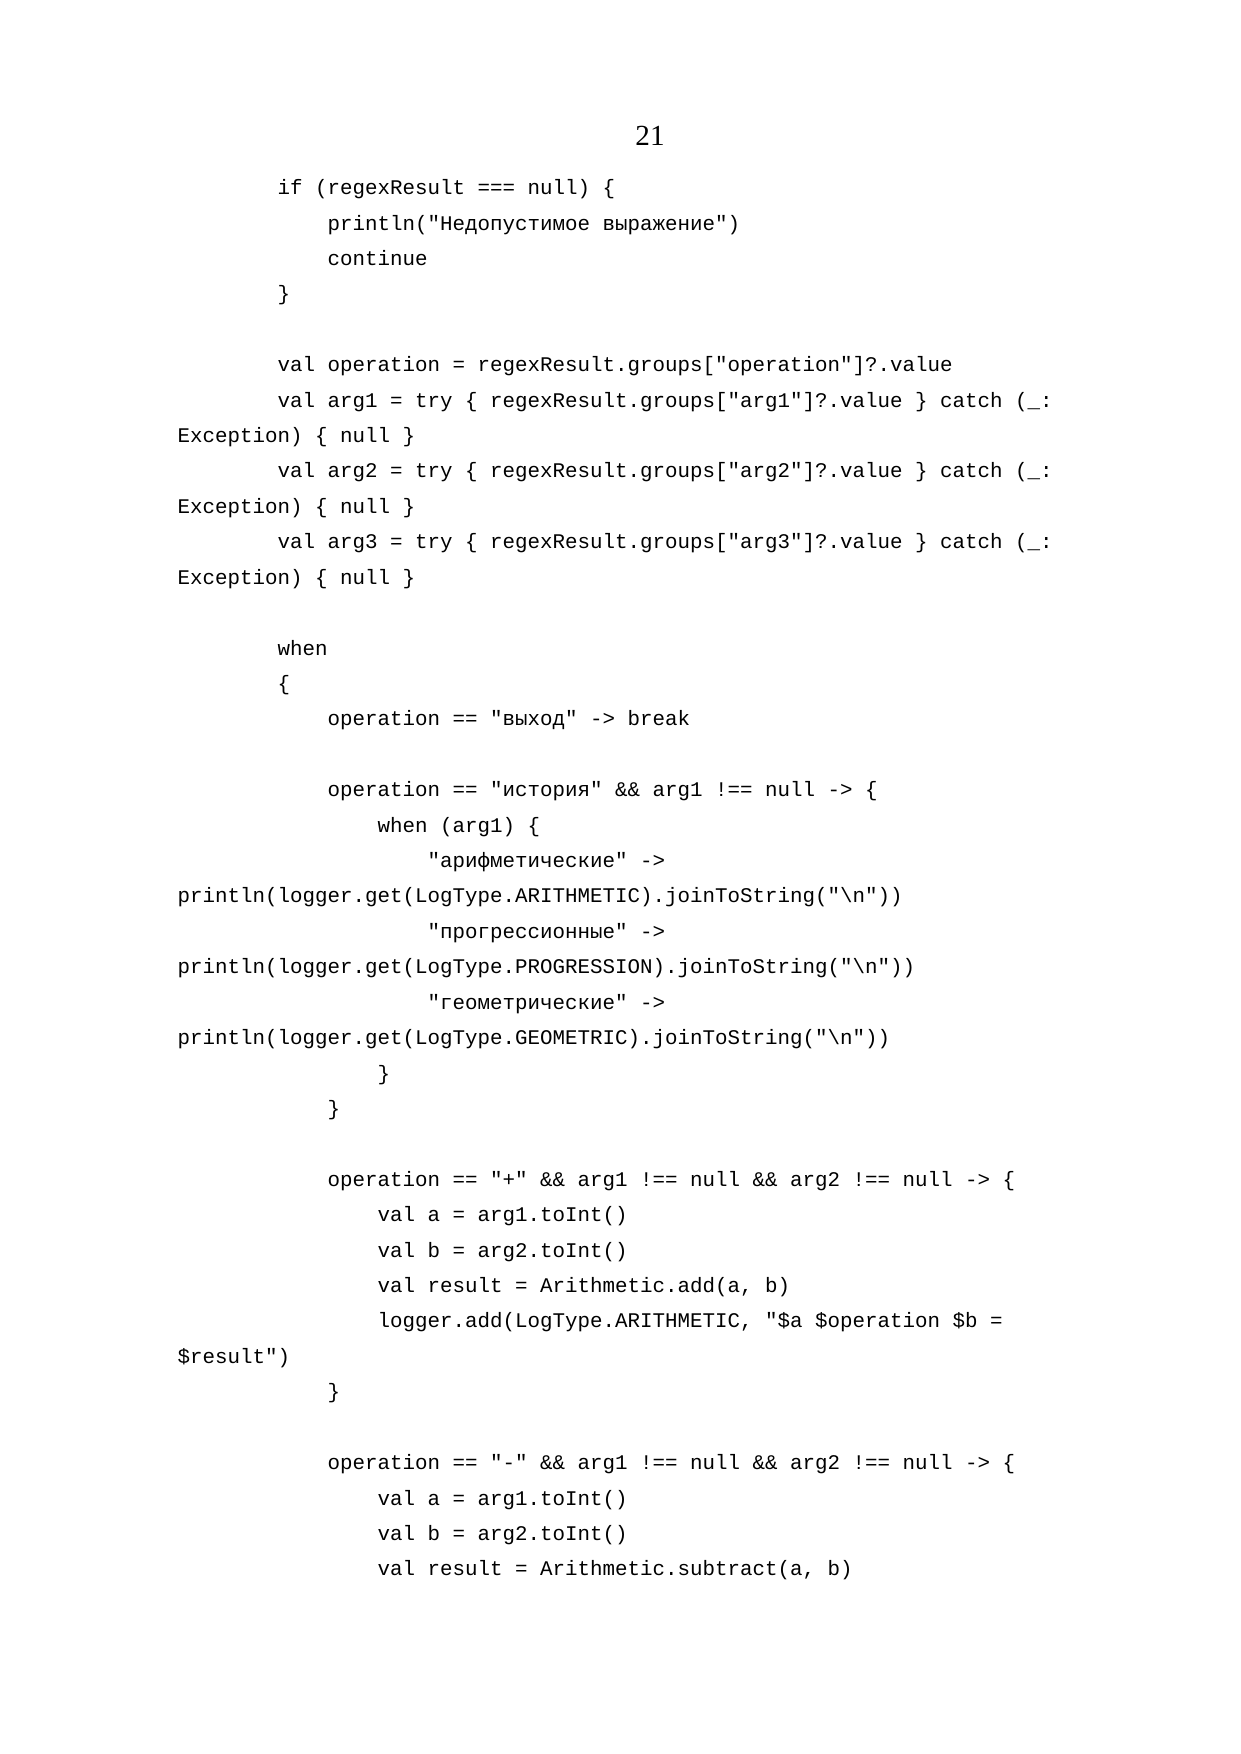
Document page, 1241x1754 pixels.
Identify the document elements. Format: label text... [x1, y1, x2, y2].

text println("Недопустимое выражение") [177, 213, 1122, 236]
text operation == "история" && arg1 !== null -> { [177, 779, 1122, 803]
text val b = arg2.toInt() [177, 1523, 1122, 1547]
text when (arg1) { [177, 815, 1122, 838]
text val operation = regexResult.groups["operation"]?.value [177, 354, 1122, 378]
text operation == "выход" -> break [177, 708, 1122, 732]
text val arg2 = try { regexResult.groups["arg2"]?.value } catch (_: Exception) { null } [177, 461, 1122, 519]
text val arg1 = try { regexResult.groups["arg1"]?.value } catch (_: Exception) { null } [177, 390, 1122, 449]
text } [177, 283, 1122, 307]
text val arg3 = try { regexResult.groups["arg3"]?.value } catch (_: Exception) { null } [177, 531, 1122, 590]
text } [177, 1381, 1122, 1405]
text val a = arg1.toInt() [177, 1488, 1122, 1511]
text "геометрические" -> println(logger.get(LogType.GEOMETRIC).joinToString("\n")) [177, 992, 1122, 1051]
text when [177, 638, 1122, 661]
text operation == "-" && arg1 !== null && arg2 !== null -> { [177, 1452, 1122, 1476]
text val result = Arithmetic.subtract(a, b) [177, 1558, 1122, 1582]
text val a = arg1.toInt() [177, 1204, 1122, 1228]
text "арифметические" -> println(logger.get(LogType.ARITHMETIC).joinToString("\n")) [177, 850, 1122, 909]
text val result = Arithmetic.add(a, b) [177, 1275, 1122, 1299]
text "прогрессионные" -> println(logger.get(LogType.PROGRESSION).joinToString("\n")) [177, 921, 1122, 980]
text val b = arg2.toInt() [177, 1240, 1122, 1263]
text operation == "+" && arg1 !== null && arg2 !== null -> { [177, 1169, 1122, 1192]
text if (regexResult === null) { [177, 177, 1122, 201]
text logger.add(LogType.ARITHMETIC, "$a $operation $b = $result") [177, 1311, 1122, 1369]
text continue [177, 248, 1122, 272]
text { [177, 673, 1122, 697]
text } [177, 1098, 1122, 1122]
text } [177, 1063, 1122, 1086]
